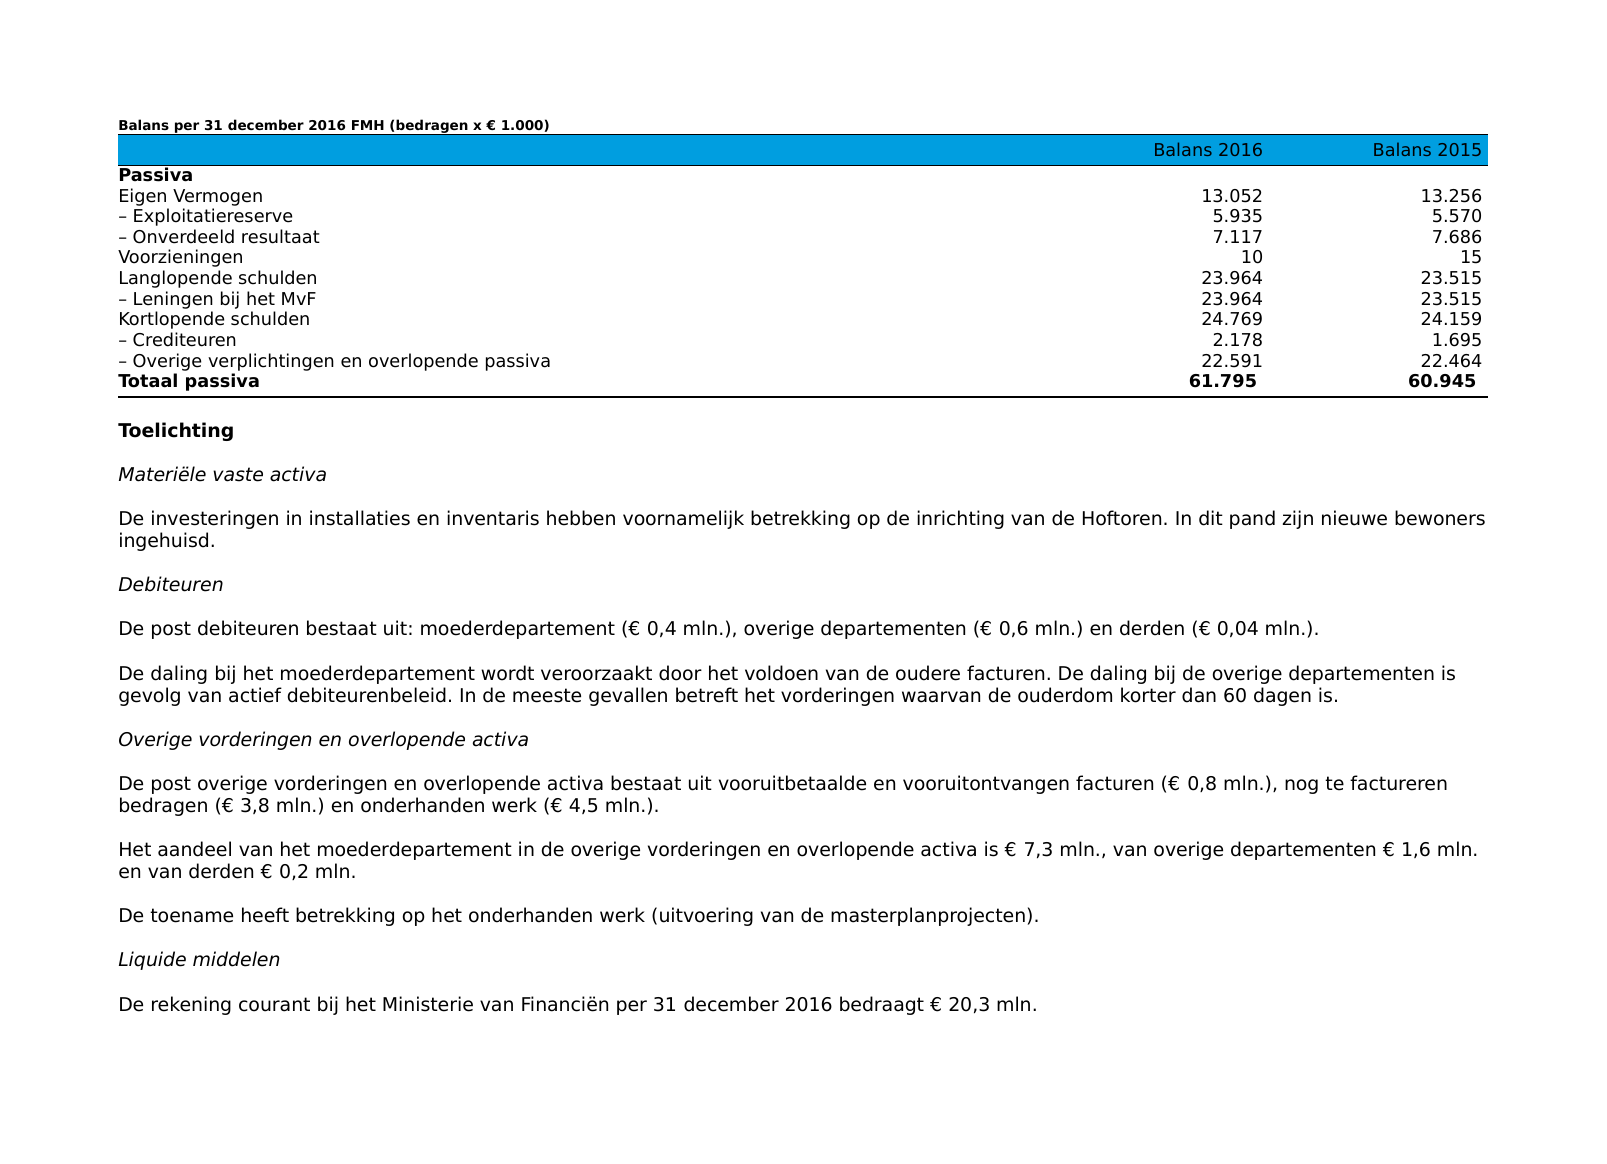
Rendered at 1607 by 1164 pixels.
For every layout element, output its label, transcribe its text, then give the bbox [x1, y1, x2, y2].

text De post overige vorderingen en overlopende activa bestaat uit vooruitbetaalde en vooruitontvangen facturen (€ 0,8 mln.), nog te factureren bedragen (€ 3,8 mln.) en onderhanden werk (€ 4,5 mln.). [118, 773, 1488, 817]
table_cell Totaal passiva [118, 371, 1050, 396]
table_cell 61.795 [1050, 371, 1269, 396]
table_header Balans per 31 december 2016 FMH (bedragen x € 1.000) [118, 118, 1488, 134]
table_cell – Overige verplichtingen en overlopende passiva [118, 351, 1050, 371]
text De investeringen in installaties en inventaris hebben voornamelijk betrekking op de inrichting van de Hoftoren. In dit pand zijn nieuwe bewoners ingehuisd. [118, 508, 1488, 552]
table_cell – Onverdeeld resultaat [118, 227, 1050, 247]
table_cell 13.256 [1269, 186, 1488, 206]
table_cell 7.117 [1050, 227, 1269, 247]
table_cell 15 [1269, 248, 1488, 268]
subtitle Debiteuren [118, 574, 1488, 596]
table_cell Voorzieningen [118, 248, 1050, 268]
table_cell 60.945 [1269, 371, 1488, 396]
table_cell [1269, 166, 1488, 186]
table_cell [1050, 166, 1269, 186]
table_cell – Exploitatiereserve [118, 206, 1050, 227]
table_cell Passiva [118, 166, 1050, 186]
table_cell 10 [1050, 248, 1269, 268]
table_cell Eigen Vermogen [118, 186, 1050, 206]
table_cell 7.686 [1269, 227, 1488, 247]
table_cell 22.591 [1050, 351, 1269, 371]
table_cell 1.695 [1269, 330, 1488, 351]
table_cell 5.570 [1269, 206, 1488, 227]
table_cell 23.515 [1269, 289, 1488, 309]
subtitle Liquide middelen [118, 949, 1488, 971]
table_cell Balans 2015 [1269, 135, 1488, 165]
table_cell 23.964 [1050, 289, 1269, 309]
text De toename heeft betrekking op het onderhanden werk (uitvoering van de masterplanprojecten). [118, 905, 1488, 927]
text De daling bij het moederdepartement wordt veroorzaakt door het voldoen van de oudere facturen. De daling bij de overige departementen is gevolg van actief debiteurenbeleid. In de meeste gevallen betreft het vorderingen waarvan de ouderdom korter dan 60 dagen is. [118, 662, 1488, 706]
subtitle Materiële vaste activa [118, 464, 1488, 486]
table_cell 2.178 [1050, 330, 1269, 351]
table_cell 5.935 [1050, 206, 1269, 227]
table_cell 23.515 [1269, 268, 1488, 289]
table_cell 13.052 [1050, 186, 1269, 206]
subtitle Overige vorderingen en overlopende activa [118, 729, 1488, 751]
table_cell – Leningen bij het MvF [118, 289, 1050, 309]
table_cell 24.769 [1050, 309, 1269, 330]
table_cell Kortlopende schulden [118, 309, 1050, 330]
table_cell 22.464 [1269, 351, 1488, 371]
subtitle Toelichting [118, 420, 1488, 442]
table_cell Balans 2016 [1050, 135, 1269, 165]
table_cell 24.159 [1269, 309, 1488, 330]
table_cell [118, 135, 1050, 165]
table_cell Langlopende schulden [118, 268, 1050, 289]
text Het aandeel van het moederdepartement in de overige vorderingen en overlopende activa is € 7,3 mln., van overige departementen € 1,6 mln. en van derden € 0,2 mln. [118, 839, 1488, 883]
table_cell 23.964 [1050, 268, 1269, 289]
text De rekening courant bij het Ministerie van Financiën per 31 december 2016 bedraagt € 20,3 mln. [118, 993, 1488, 1015]
text De post debiteuren bestaat uit: moederdepartement (€ 0,4 mln.), overige departementen (€ 0,6 mln.) en derden (€ 0,04 mln.). [118, 618, 1488, 640]
table_cell – Crediteuren [118, 330, 1050, 351]
